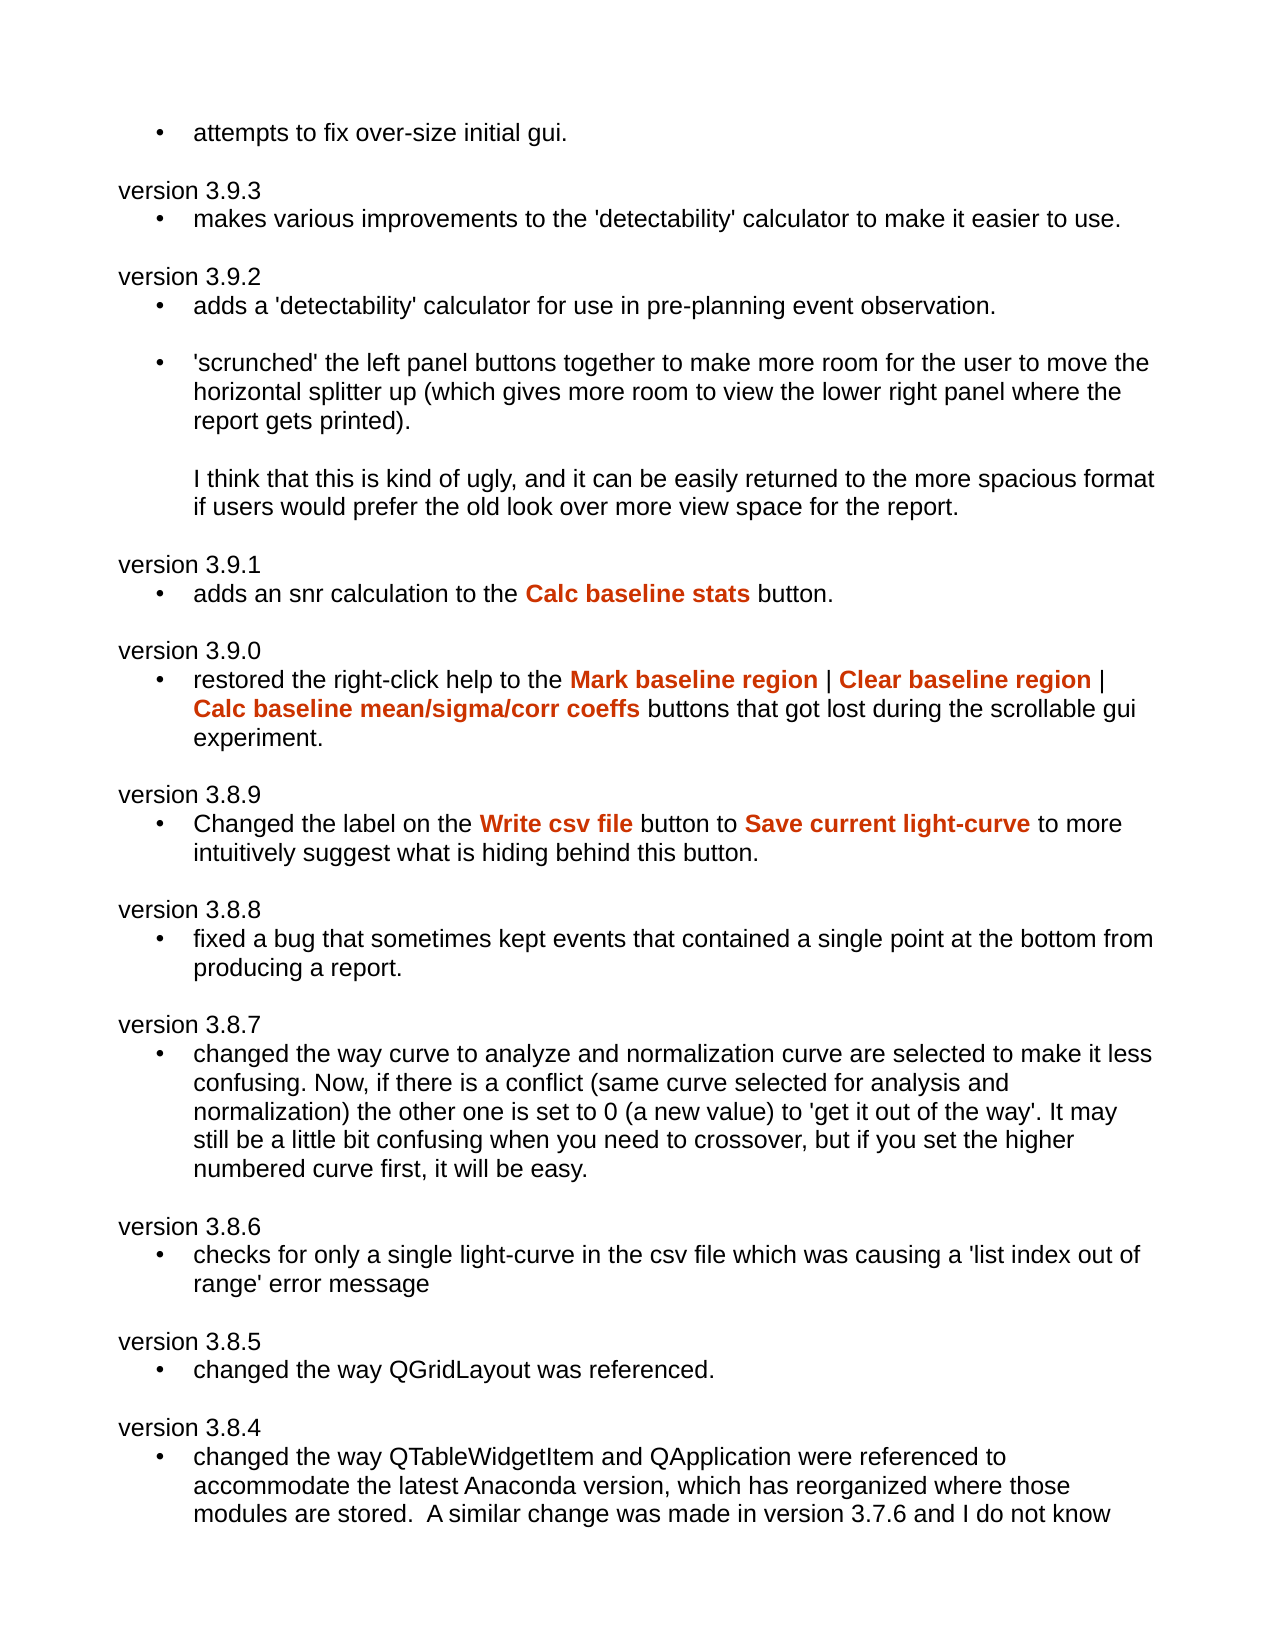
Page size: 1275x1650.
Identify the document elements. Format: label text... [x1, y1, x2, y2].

text version 3.9.2 [118, 262, 1157, 291]
text version 3.9.0 [118, 636, 1157, 665]
list changed the way curve to analyze and normalization curve are selected to make it less confusing. Now, if there is a conflict (same curve selected for analysis and normalization) the other one is set to 0 (a new value) to 'get it out of the way'. It may still be a little bit confusing when you need to crossover, but if you set the higher numbered curve first, it will be easy. [156, 1039, 1157, 1212]
list 'scrunched' the left panel buttons together to make more room for the user to move the horizontal splitter up (which gives more room to view the lower right panel where the report gets printed). I think that this is kind of ugly, and it can be easily returned to the more spacious format if users would prefer the old look over more view space for the report. [156, 348, 1157, 550]
list fixed a bug that sometimes kept events that contained a single point at the bottom from producing a report. [156, 924, 1157, 1010]
text version 3.8.8 [118, 895, 1157, 924]
text version 3.8.9 [118, 780, 1157, 809]
text version 3.8.6 [118, 1212, 1157, 1240]
text version 3.9.1 [118, 550, 1157, 578]
text version 3.9.3 [118, 176, 1157, 204]
list changed the way QTableWidgetItem and QApplication were referenced to accommodate the latest Anaconda version, which has reorganized where those modules are stored. A similar change was made in version 3.7.6 and I do not know [156, 1442, 1157, 1528]
list changed the way QGridLayout was referenced. [156, 1355, 1157, 1413]
text version 3.8.7 [118, 1010, 1157, 1039]
text version 3.8.5 [118, 1327, 1157, 1355]
list makes various improvements to the 'detectability' calculator to make it easier to use. [156, 204, 1157, 262]
list Changed the label on the Write csv file button to Save current light-curve to more intuitively suggest what is hiding behind this button. [156, 809, 1157, 895]
list adds a 'detectability' calculator for use in pre-planning event observation. [156, 291, 1157, 348]
list attempts to fix over-size initial gui. [156, 118, 1157, 176]
list restored the right-click help to the Mark baseline region | Clear baseline region | Calc baseline mean/sigma/corr coeffs buttons that got lost during the scrollable gui experiment. [156, 665, 1157, 780]
list checks for only a single light-curve in the csv file which was causing a 'list index out of range' error message [156, 1240, 1157, 1327]
list adds an snr calculation to the Calc baseline stats button. [156, 578, 1157, 636]
text version 3.8.4 [118, 1413, 1157, 1442]
